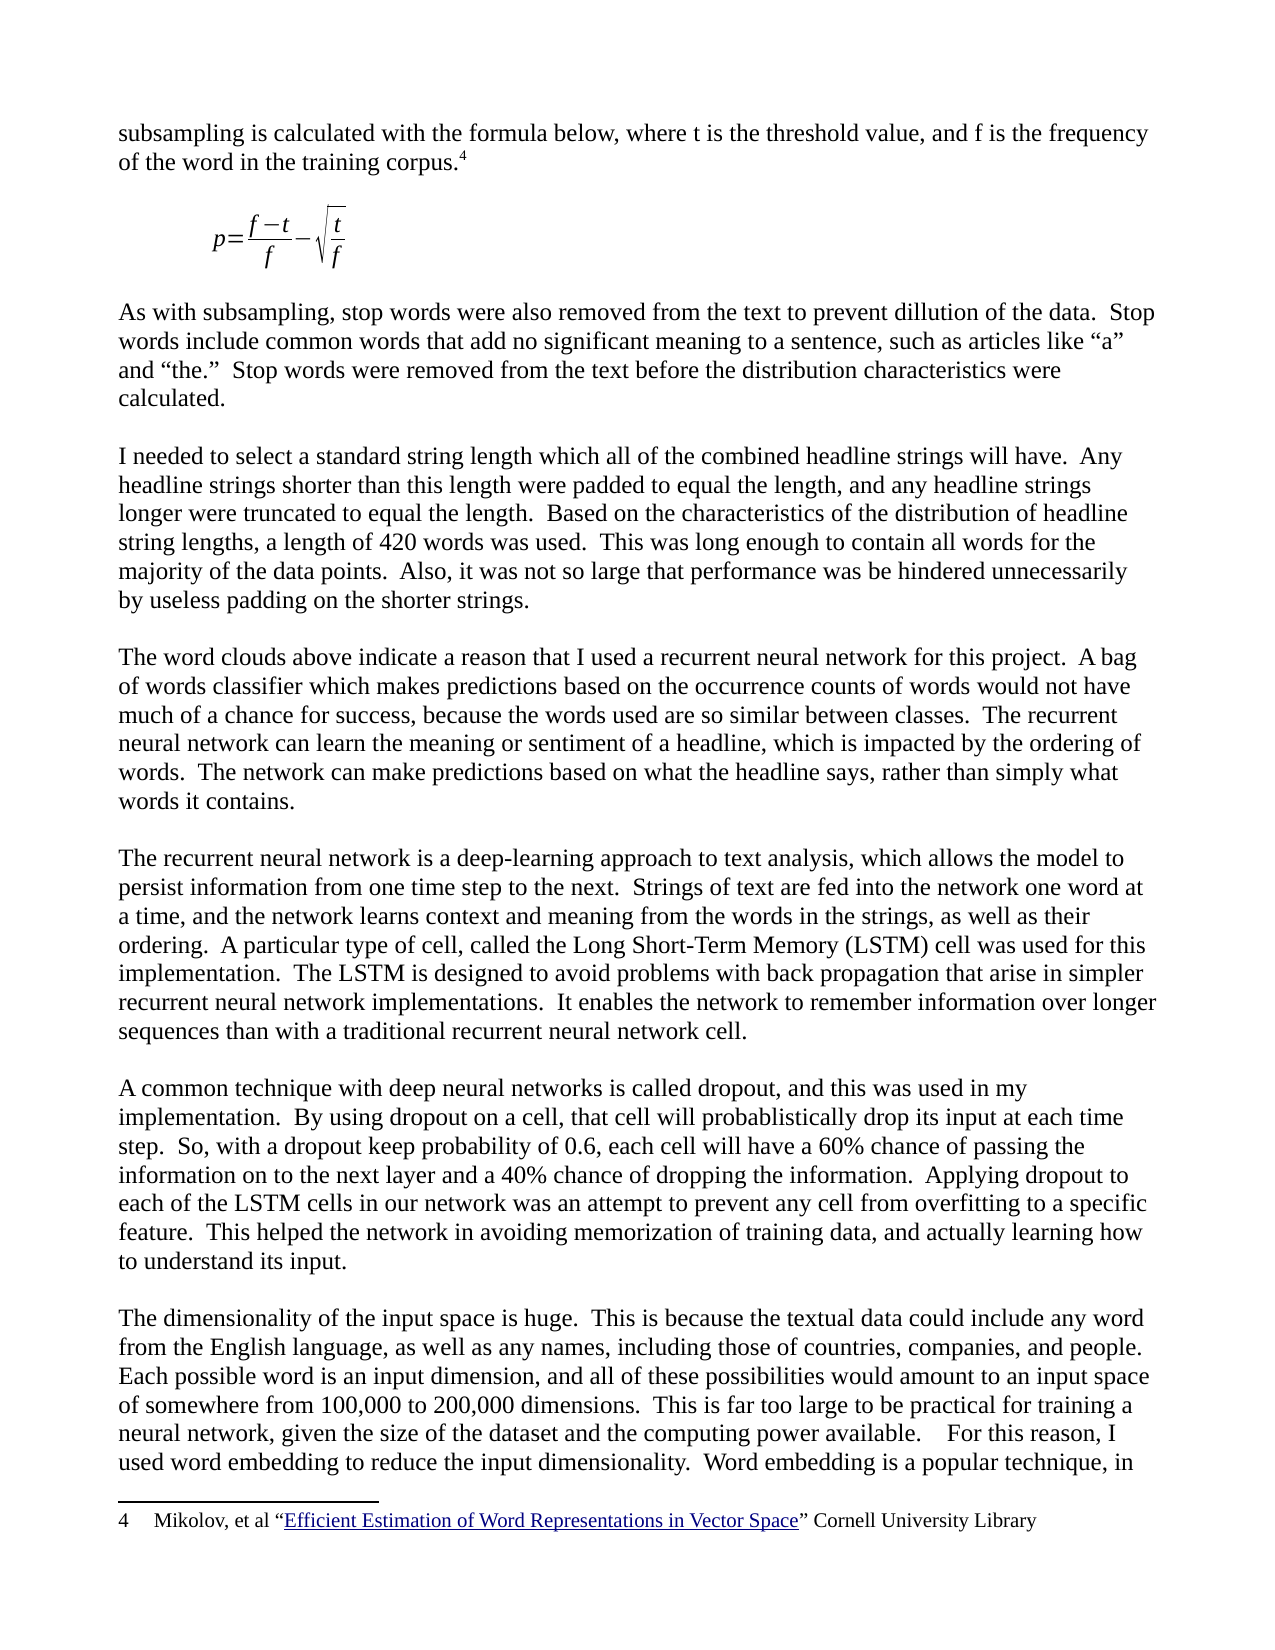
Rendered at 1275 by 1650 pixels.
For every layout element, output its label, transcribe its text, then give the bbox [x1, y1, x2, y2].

text As with subsampling, stop words were also removed from the text to prevent dillution of the data. Stop words include common words that add no significant meaning to a sentence, such as articles like “a” and “the.” Stop words were removed from the text before the distribution characteristics were calculated. [118, 297, 1157, 412]
text Mikolov, et al “Efficient Estimation of Word Representations in Vector Space” Cornell University Library [118, 1508, 1157, 1532]
text The dimensionality of the input space is huge. This is because the textual data could include any word from the English language, as well as any names, including those of countries, companies, and people. Each possible word is an input dimension, and all of these possibilities would amount to an input space of somewhere from 100,000 to 200,000 dimensions. This is far too large to be practical for training a neural network, given the size of the dataset and the computing power available. For this reason, I used word embedding to reduce the input dimensionality. Word embedding is a popular technique, in [118, 1303, 1157, 1476]
text A common technique with deep neural networks is called dropout, and this was used in my implementation. By using dropout on a cell, that cell will probablistically drop its input at each time step. So, with a dropout keep probability of 0.6, each cell will have a 60% chance of passing the information on to the next layer and a 40% chance of dropping the information. Applying dropout to each of the LSTM cells in our network was an attempt to prevent any cell from overfitting to a specific feature. This helped the network in avoiding memorization of training data, and actually learning how to understand its input. [118, 1073, 1157, 1275]
text The word clouds above indicate a reason that I used a recurrent neural network for this project. A bag of words classifier which makes predictions based on the occurrence counts of words would not have much of a chance for success, because the words used are so similar between classes. The recurrent neural network can learn the meaning or sentiment of a headline, which is impacted by the ordering of words. The network can make predictions based on what the headline says, rather than simply what words it contains. [118, 642, 1157, 815]
text subsampling is calculated with the formula below, where t is the threshold value, and f is the frequency of the word in the training corpus. [118, 118, 1157, 176]
text I needed to select a standard string length which all of the combined headline strings will have. Any headline strings shorter than this length were padded to equal the length, and any headline strings longer were truncated to equal the length. Based on the characteristics of the distribution of headline string lengths, a length of 420 words was used. This was long enough to contain all words for the majority of the data points. Also, it was not so large that performance was be hindered unnecessarily by useless padding on the shorter strings. [118, 441, 1157, 613]
text The recurrent neural network is a deep-learning approach to text analysis, which allows the model to persist information from one time step to the next. Strings of text are fed into the network one word at a time, and the network learns context and meaning from the words in the strings, as well as their ordering. A particular type of cell, called the Long Short-Term Memory (LSTM) cell was used for this implementation. The LSTM is designed to avoid problems with back propagation that arise in simpler recurrent neural network implementations. It enables the network to remember information over longer sequences than with a traditional recurrent neural network cell. [118, 843, 1157, 1045]
